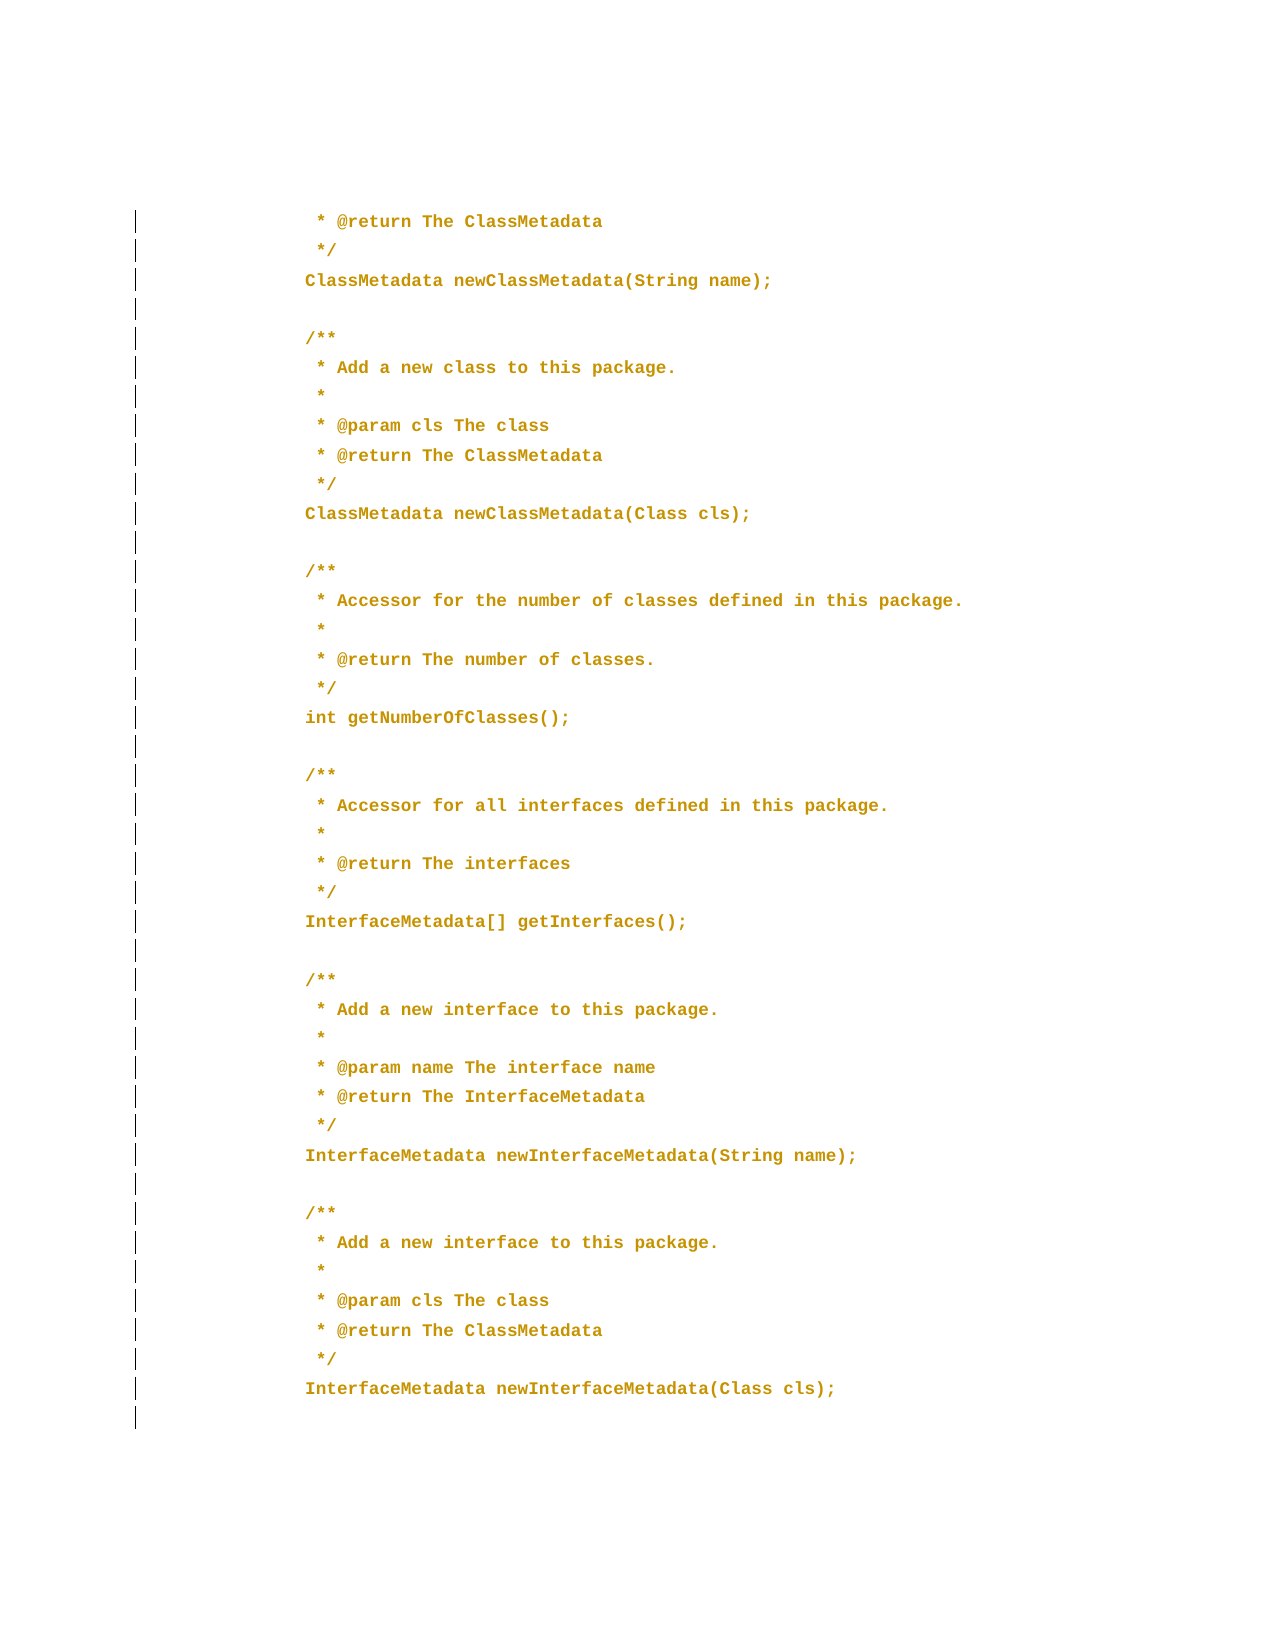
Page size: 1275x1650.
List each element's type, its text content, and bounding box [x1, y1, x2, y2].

text * @param cls The class [262, 414, 1125, 437]
text /** [262, 327, 1125, 349]
text /** [262, 1202, 1125, 1224]
text */ [262, 677, 1125, 699]
text */ [262, 1347, 1125, 1370]
text */ [262, 472, 1125, 495]
text */ [262, 881, 1125, 904]
text /** [262, 764, 1125, 787]
text * @return The number of classes. [262, 647, 1125, 670]
text * [262, 385, 1125, 408]
text InterfaceMetadata newInterfaceMetadata(String name); [262, 1143, 1125, 1166]
text * Add a new class to this package. [262, 356, 1125, 379]
text */ [262, 239, 1125, 262]
text * Add a new interface to this package. [262, 1231, 1125, 1254]
text * Accessor for the number of classes defined in this package. [262, 589, 1125, 612]
text * [262, 1260, 1125, 1283]
text int getNumberOfClasses(); [262, 706, 1125, 729]
text * @param cls The class [262, 1289, 1125, 1312]
text ClassMetadata newClassMetadata(String name); [262, 268, 1125, 291]
text * @return The ClassMetadata [262, 443, 1125, 466]
text * @return The interfaces [262, 852, 1125, 874]
text * [262, 822, 1125, 845]
text InterfaceMetadata[] getInterfaces(); [262, 910, 1125, 933]
text */ [262, 1114, 1125, 1137]
text /** [262, 560, 1125, 583]
text * @param name The interface name [262, 1056, 1125, 1079]
text /** [262, 968, 1125, 991]
text * @return The ClassMetadata [262, 1318, 1125, 1341]
text * Accessor for all interfaces defined in this package. [262, 793, 1125, 816]
text * @return The ClassMetadata [262, 210, 1125, 233]
text * @return The InterfaceMetadata [262, 1085, 1125, 1108]
text InterfaceMetadata newInterfaceMetadata(Class cls); [262, 1377, 1125, 1399]
text ClassMetadata newClassMetadata(Class cls); [262, 502, 1125, 524]
text * [262, 618, 1125, 641]
text * Add a new interface to this package. [262, 997, 1125, 1020]
text * [262, 1027, 1125, 1049]
